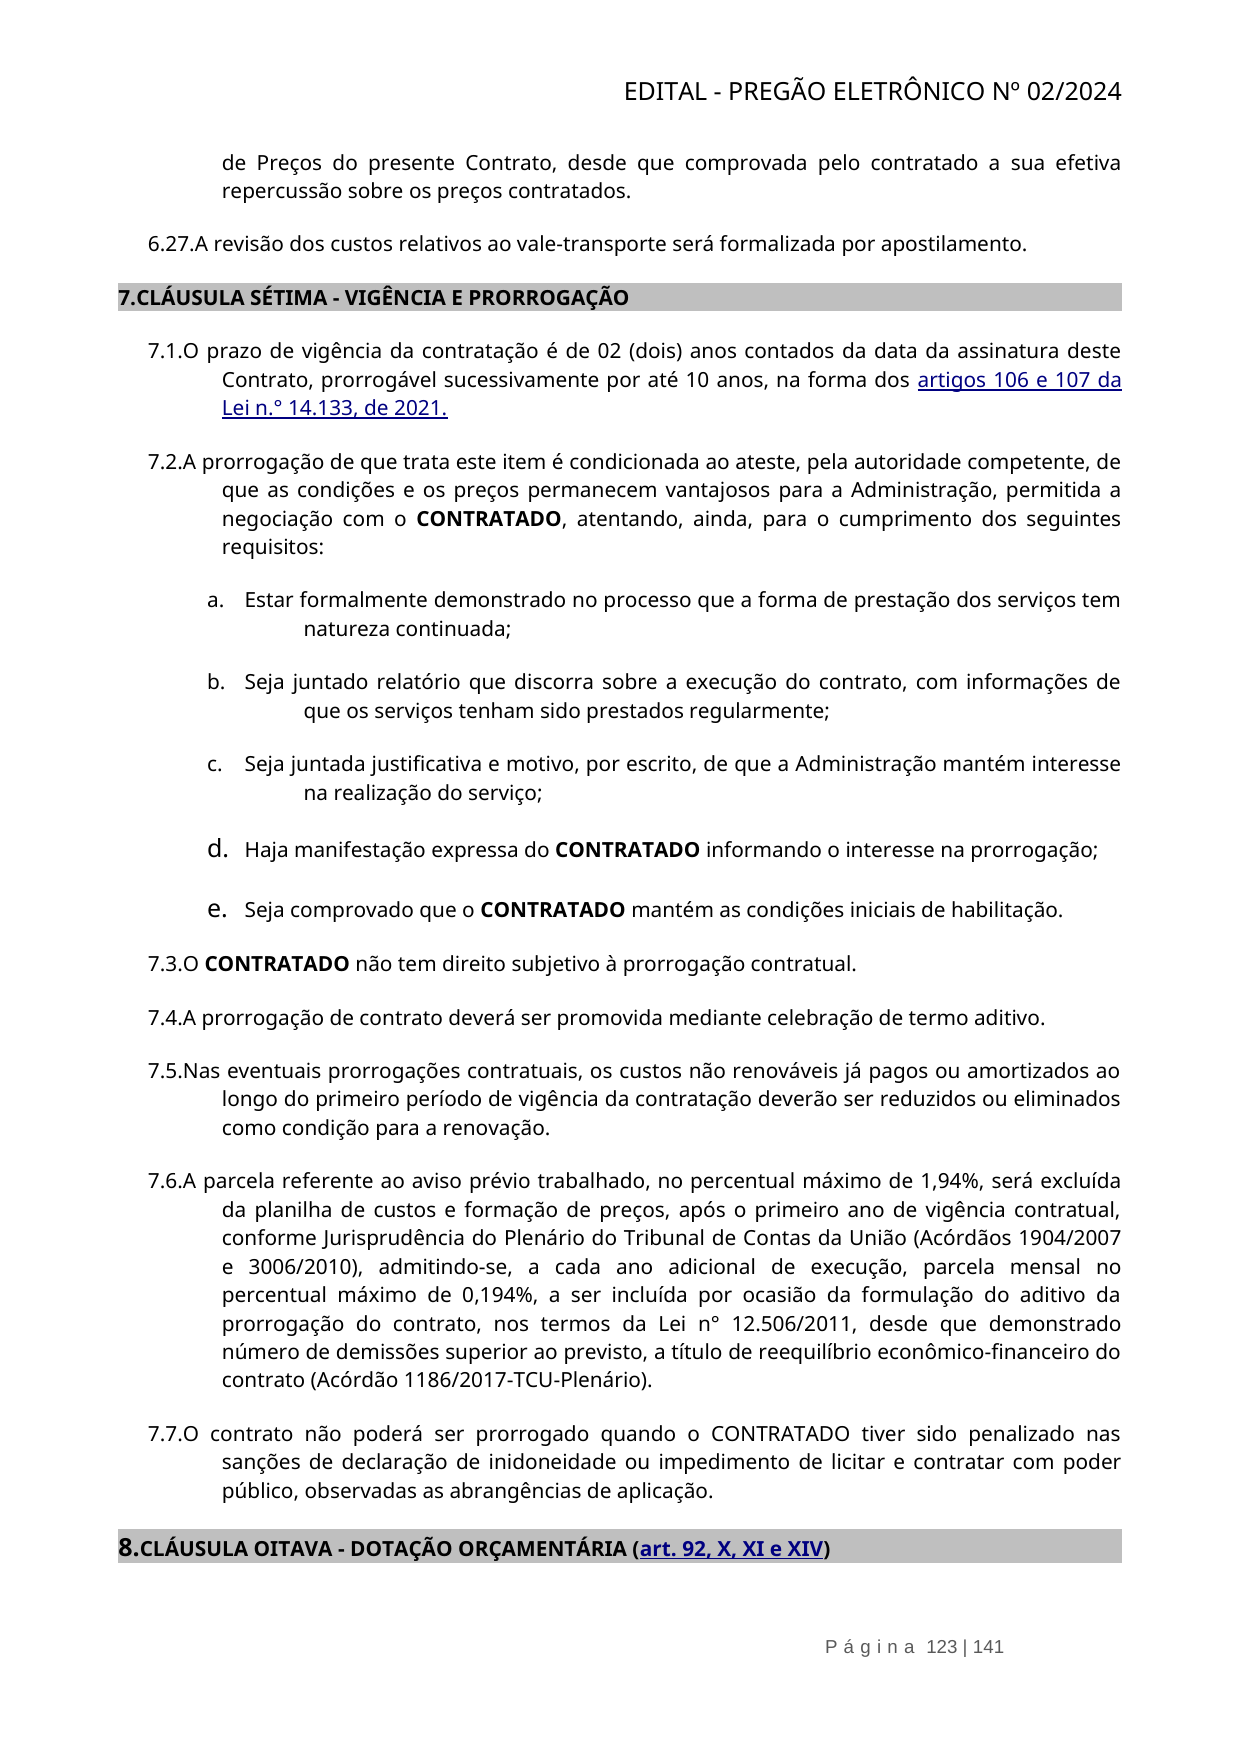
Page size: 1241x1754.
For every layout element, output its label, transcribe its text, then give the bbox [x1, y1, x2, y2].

list O CONTRATADO não tem direito subjetivo à prorrogação contratual. [118, 949, 1122, 978]
list CLÁUSULA SÉTIMA - VIGÊNCIA E PRORROGAÇÃO [118, 283, 1122, 311]
list O contrato não poderá ser prorrogado quando o CONTRATADO tiver sido penalizado nas sanções de declaração de inidoneidade ou impedimento de licitar e contratar com poder público, observadas as abrangências de aplicação. [118, 1419, 1122, 1504]
list Seja juntado relatório que discorra sobre a execução do contrato, com informações de que os serviços tenham sido prestados regularmente; [207, 667, 1122, 724]
list Haja manifestação expressa do CONTRATADO informando o interesse na prorrogação; [207, 831, 1122, 865]
list A prorrogação de que trata este item é condicionada ao ateste, pela autoridade competente, de que as condições e os preços permanecem vantajosos para a Administração, permitida a negociação com o CONTRATADO, atentando, ainda, para o cumprimento dos seguintes requisitos: [118, 447, 1122, 561]
list A parcela referente ao aviso prévio trabalhado, no percentual máximo de 1,94%, será excluída da planilha de custos e formação de preços, após o primeiro ano de vigência contratual, conforme Jurisprudência do Plenário do Tribunal de Contas da União (Acórdãos 1904/2007 e 3006/2010), admitindo-se, a cada ano adicional de execução, parcela mensal no percentual máximo de 0,194%, a ser incluída por ocasião da formulação do aditivo da prorrogação do contrato, nos termos da Lei n° 12.506/2011, desde que demonstrado número de demissões superior ao previsto, a título de reequilíbrio econômico-financeiro do contrato (Acórdão 1186/2017-TCU-Plenário). [118, 1166, 1122, 1394]
list O prazo de vigência da contratação é de 02 (dois) anos contados da data da assinatura deste Contrato, prorrogável sucessivamente por até 10 anos, na forma dos artigos 106 e 107 da Lei n.° 14.133, de 2021. [118, 336, 1122, 422]
list A prorrogação de contrato deverá ser promovida mediante celebração de termo aditivo. [118, 1003, 1122, 1031]
list Estar formalmente demonstrado no processo que a forma de prestação dos serviços tem natureza continuada; [207, 586, 1122, 642]
list CLÁUSULA OITAVA - DOTAÇÃO ORÇAMENTÁRIA (art. 92, X, XI e XIV) [118, 1529, 1122, 1563]
list A revisão dos custos relativos ao vale-transporte será formalizada por apostilamento. [118, 229, 1122, 258]
list Nas eventuais prorrogações contratuais, os custos não renováveis já pagos ou amortizados ao longo do primeiro período de vigência da contratação deverão ser reduzidos ou eliminados como condição para a renovação. [118, 1056, 1122, 1141]
list Seja juntada justificativa e motivo, por escrito, de que a Administração mantém interesse na realização do serviço; [207, 749, 1122, 806]
list de Preços do presente Contrato, desde que comprovada pelo contratado a sua efetiva repercussão sobre os preços contratados. [118, 148, 1122, 204]
list Seja comprovado que o CONTRATADO mantém as condições iniciais de habilitação. [207, 890, 1122, 924]
